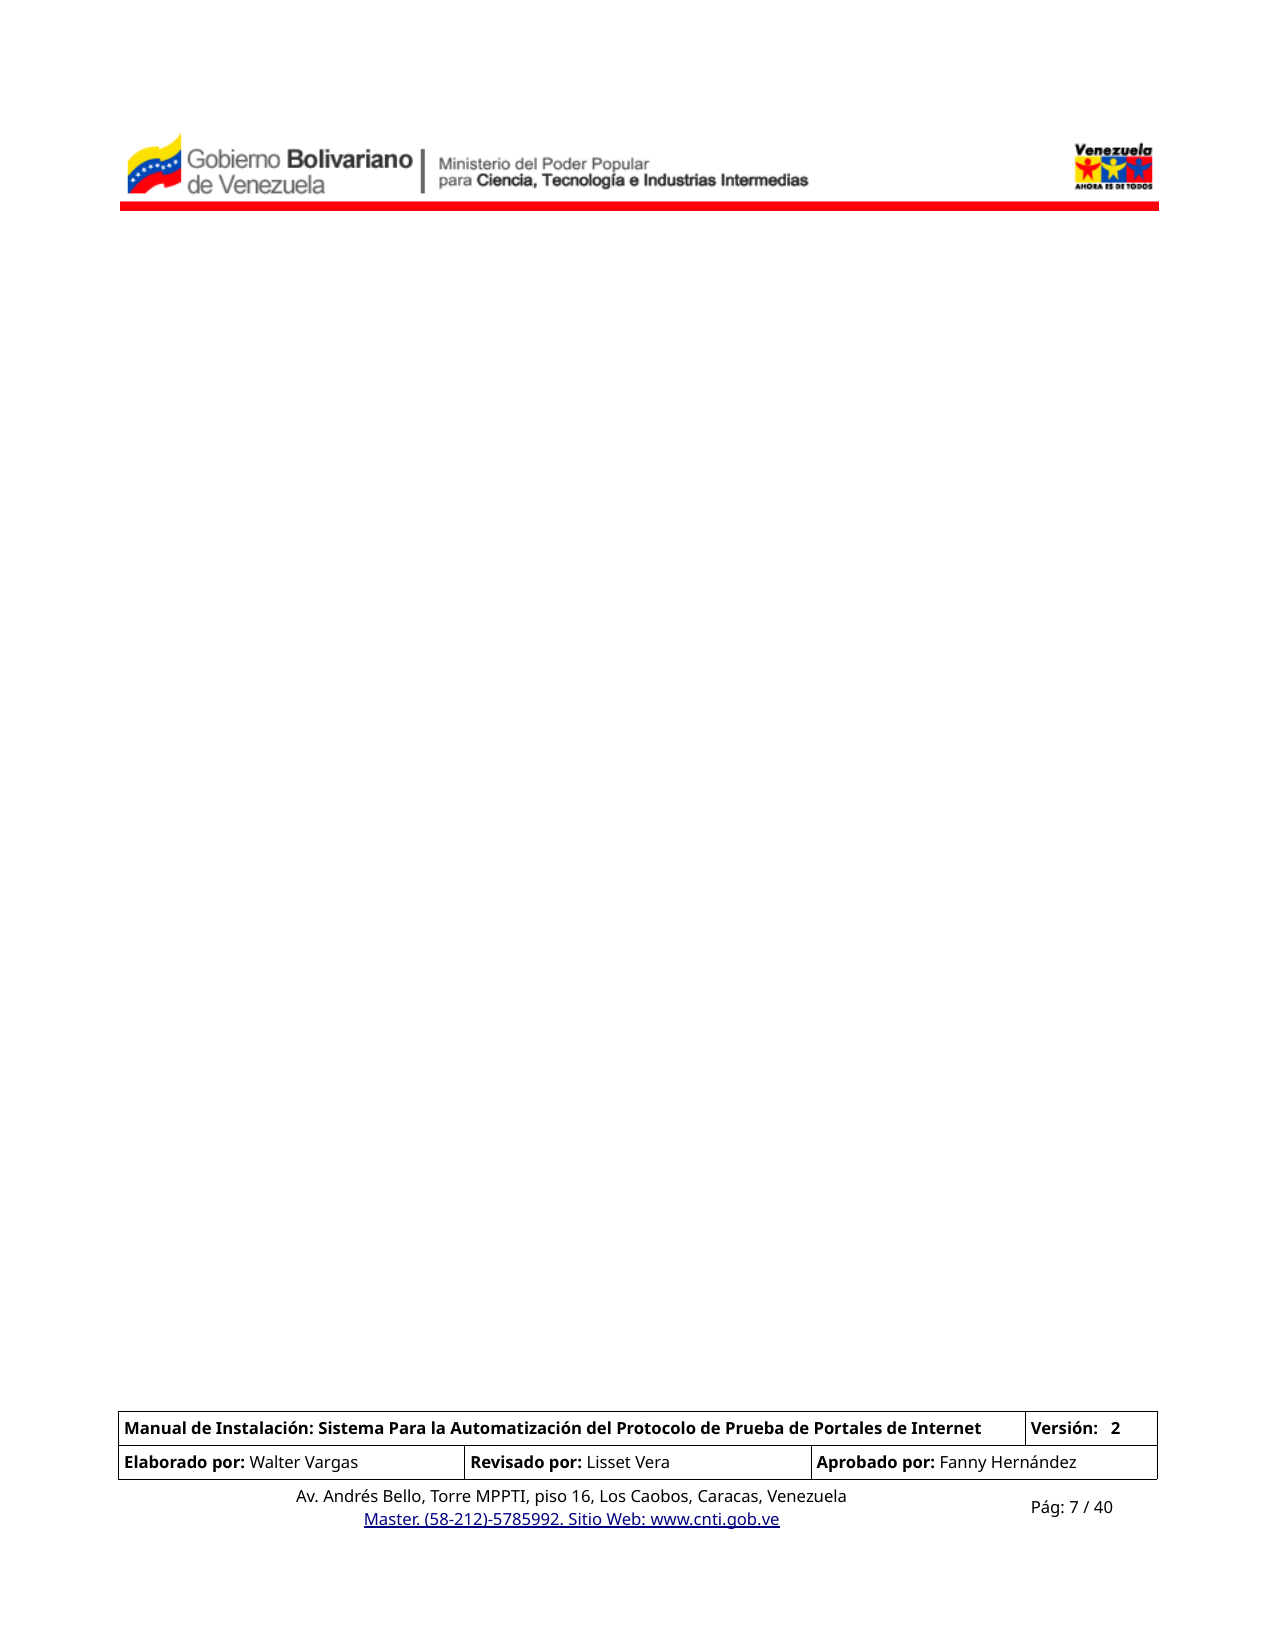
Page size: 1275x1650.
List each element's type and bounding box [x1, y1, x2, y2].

picture [120, 125, 1159, 211]
